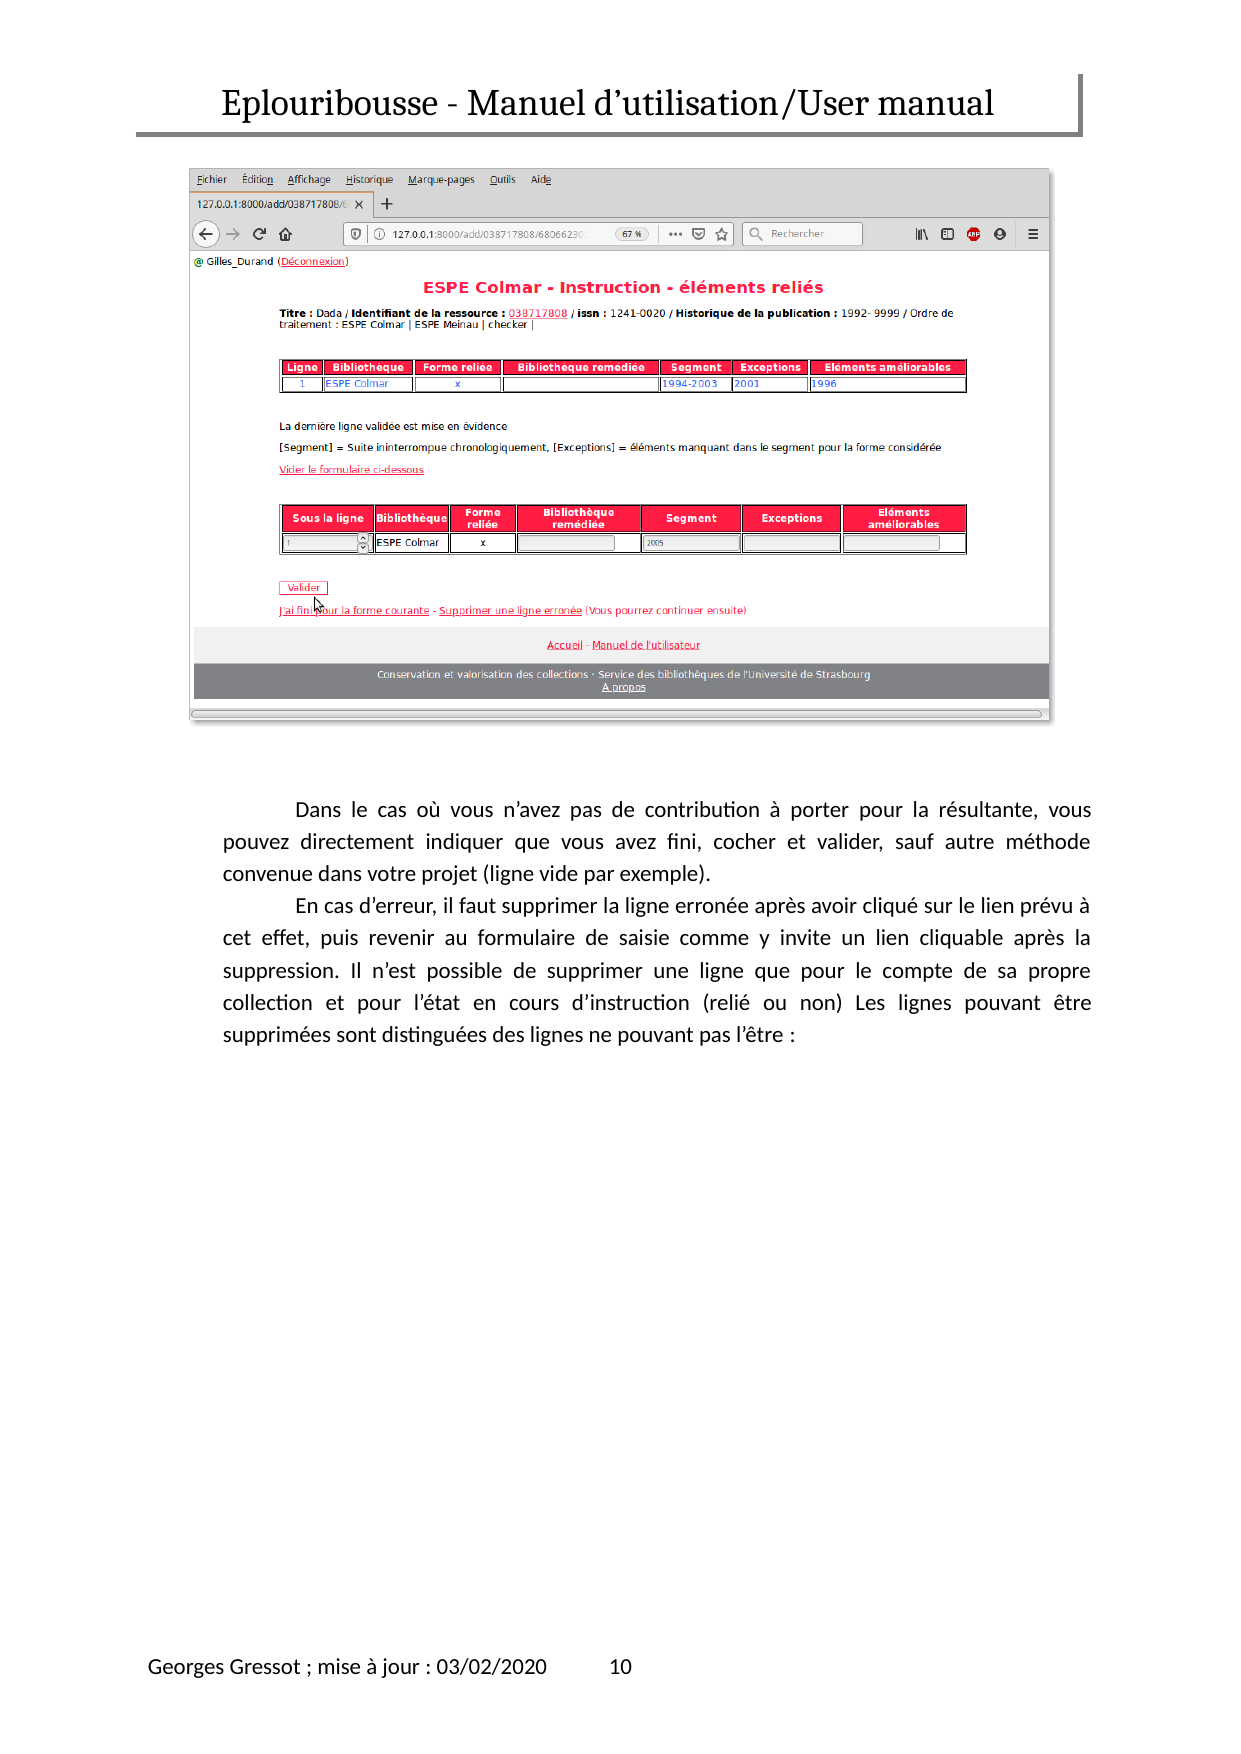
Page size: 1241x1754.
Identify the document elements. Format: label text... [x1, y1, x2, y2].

list En cas d’erreur, il faut supprimer la ligne erronée après avoir cliqué sur le lien prévu à cet effet, puis revenir au formulaire de saisie comme y invite un lien cliquable après la suppression. Il n’est possible de supprimer une ligne que pour le compte de sa propre collection et pour l’état en cours d’instruction (relié ou non) Les lignes pouvant être supprimées sont distinguées des lignes ne pouvant pas l’être : [223, 891, 1093, 1048]
list Dans le cas où vous n’avez pas de contribution à porter pour la résultante, vous pouvez directement indiquer que vous avez fini, cocher et valider, sauf autre méthode convenue dans votre projet (ligne vide par exemple). [223, 795, 1093, 887]
picture [185, 164, 1055, 727]
